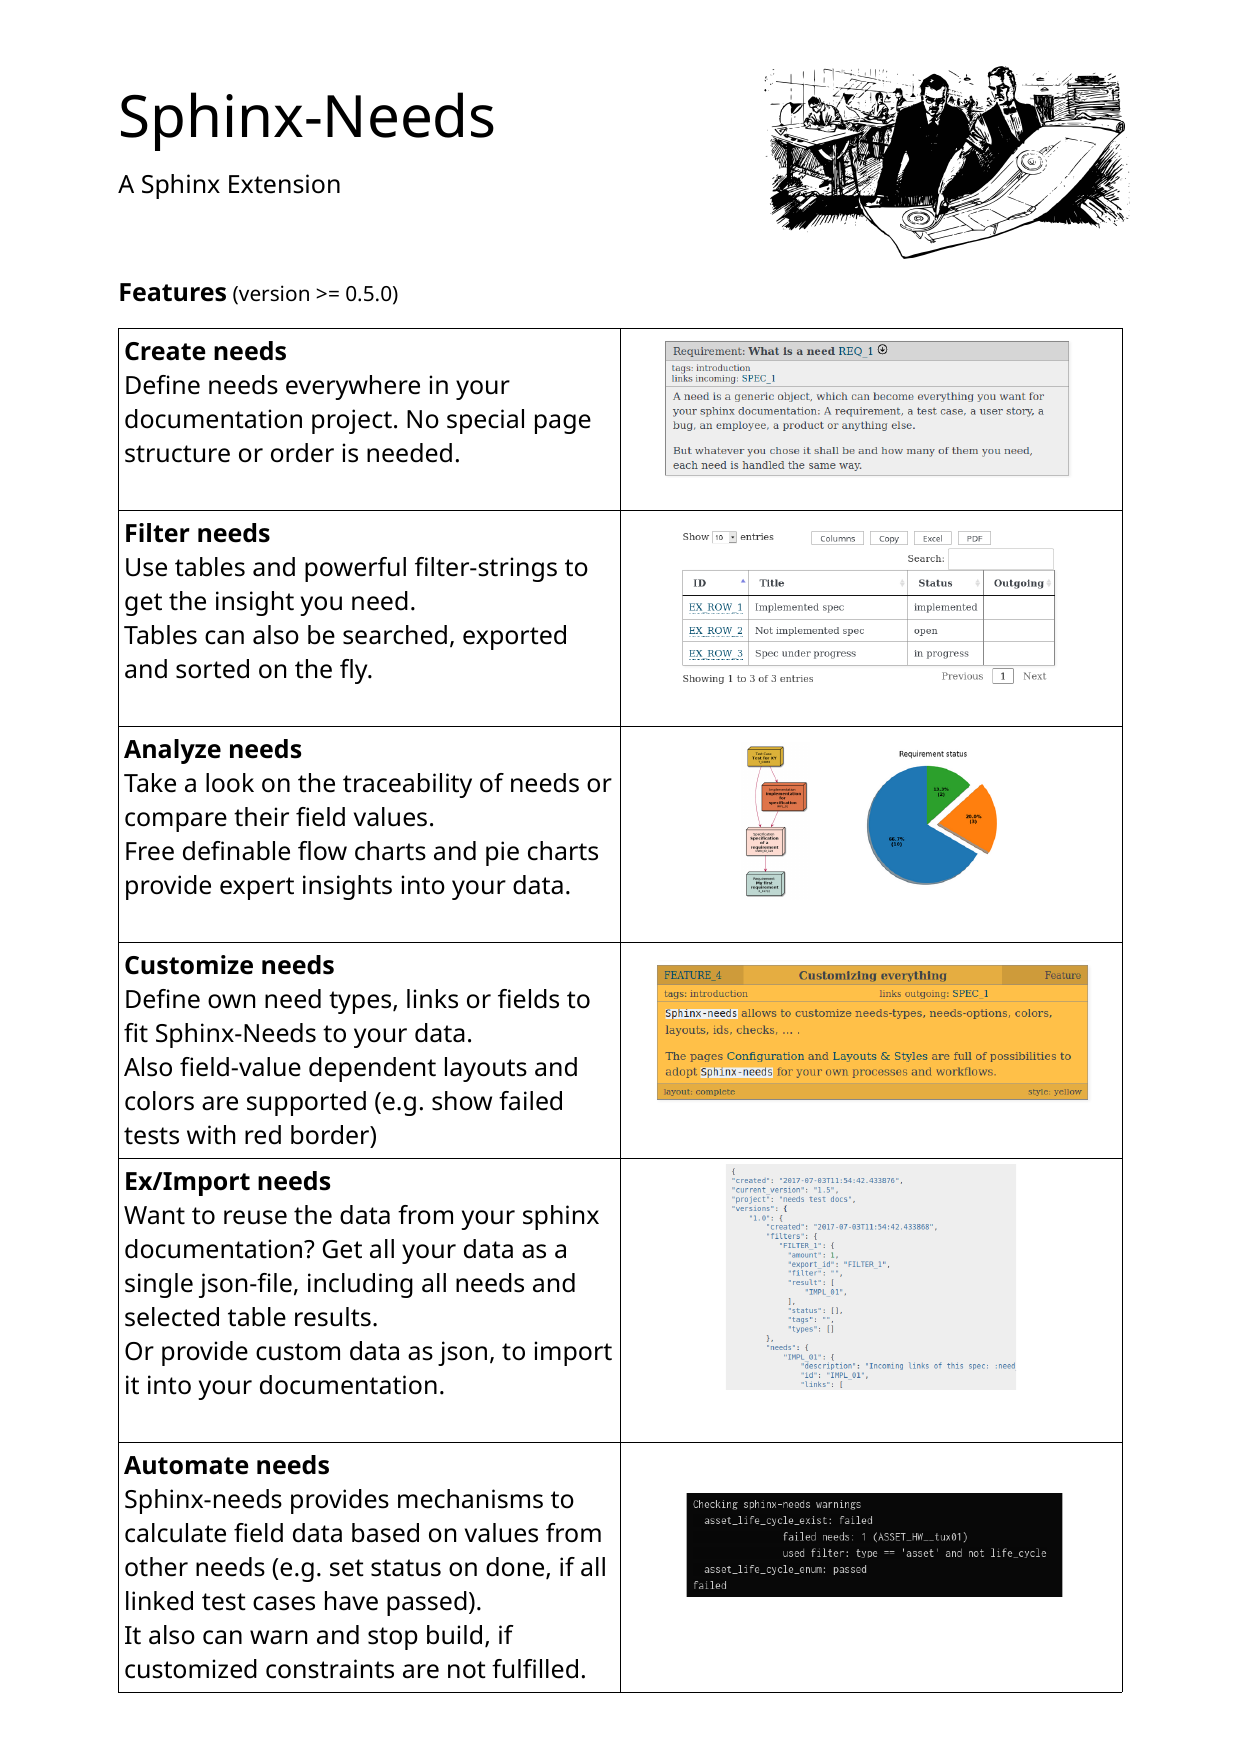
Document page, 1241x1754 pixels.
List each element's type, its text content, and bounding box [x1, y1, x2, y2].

table_header [621, 329, 1122, 510]
table_cell [621, 1159, 1122, 1442]
table_cell [621, 727, 1122, 942]
table_header Create needs Define needs everywhere in your documentation project. No special page structure or order is needed. [119, 329, 620, 510]
picture [652, 960, 1093, 1103]
picture [725, 1163, 1017, 1390]
subtitle Sphinx-Needs [118, 75, 764, 154]
table_cell Customize needs Define own need types, links or fields to fit Sphinx-Needs to your data. Also field-value dependent layouts and colors are supported (e.g. show failed tests with red border) [119, 943, 620, 1158]
text A Sphinx Extension [118, 167, 764, 201]
picture [852, 744, 1012, 894]
table_cell Filter needs Use tables and powerful filter-strings to get the insight you need. Tables can also be searched, exported and sorted on the fly. [119, 511, 620, 726]
picture [679, 526, 1062, 688]
table_cell [621, 1443, 1122, 1692]
text Features (version >= 0.5.0) [118, 274, 1122, 308]
table_cell [621, 511, 1122, 726]
table_cell Automate needs Sphinx-needs provides mechanisms to calculate field data based on values from other needs (e.g. set status on done, if all linked test cases have passed). It also can warn and stop build, if customized constraints are not fulfilled. [119, 1443, 620, 1692]
picture [662, 336, 1073, 478]
table_cell Analyze needs Take a look on the traceability of needs or compare their field values. Free definable flow charts and pie charts provide expert insights into your data. [119, 727, 620, 942]
picture [741, 742, 811, 900]
table_cell [621, 943, 1122, 1158]
picture [686, 1493, 1063, 1597]
table_cell Ex/Import needs Want to reuse the data from your sphinx documentation? Get all your data as a single json-file, including all needs and selected table results. Or provide custom data as json, to import it into your documentation. [119, 1159, 620, 1442]
picture [764, 66, 1130, 259]
